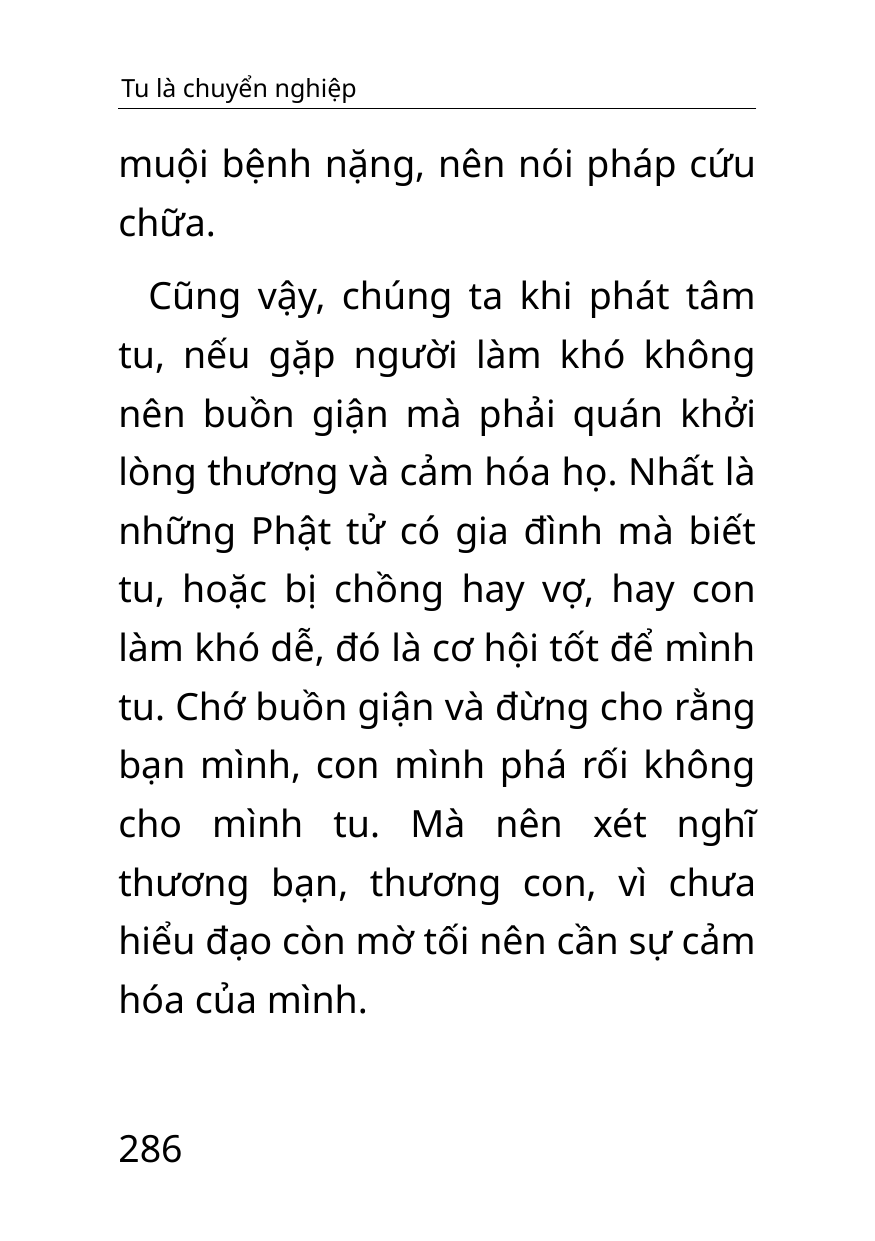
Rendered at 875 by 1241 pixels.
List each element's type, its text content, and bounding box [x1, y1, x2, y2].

text muội bệnh nặng, nên nói pháp cứu chữa. [118, 138, 756, 247]
text Cũng vậy, chúng ta khi phát tâm tu, nếu gặp người làm khó không nên buồn giận mà phải quán khởi lòng thương và cảm hóa họ. Nhất là những Phật tử có gia đình mà biết tu, hoặc bị chồng hay vợ, hay con làm khó dễ, đó là cơ hội tốt để mình tu. Chớ buồn giận và đừng cho rằng bạn mình, con mình phá rối không cho mình tu. Mà nên xét nghĩ thương bạn, thương con, vì chưa hiểu đạo còn mờ tối nên cần sự cảm hóa của mình. [118, 269, 756, 1024]
